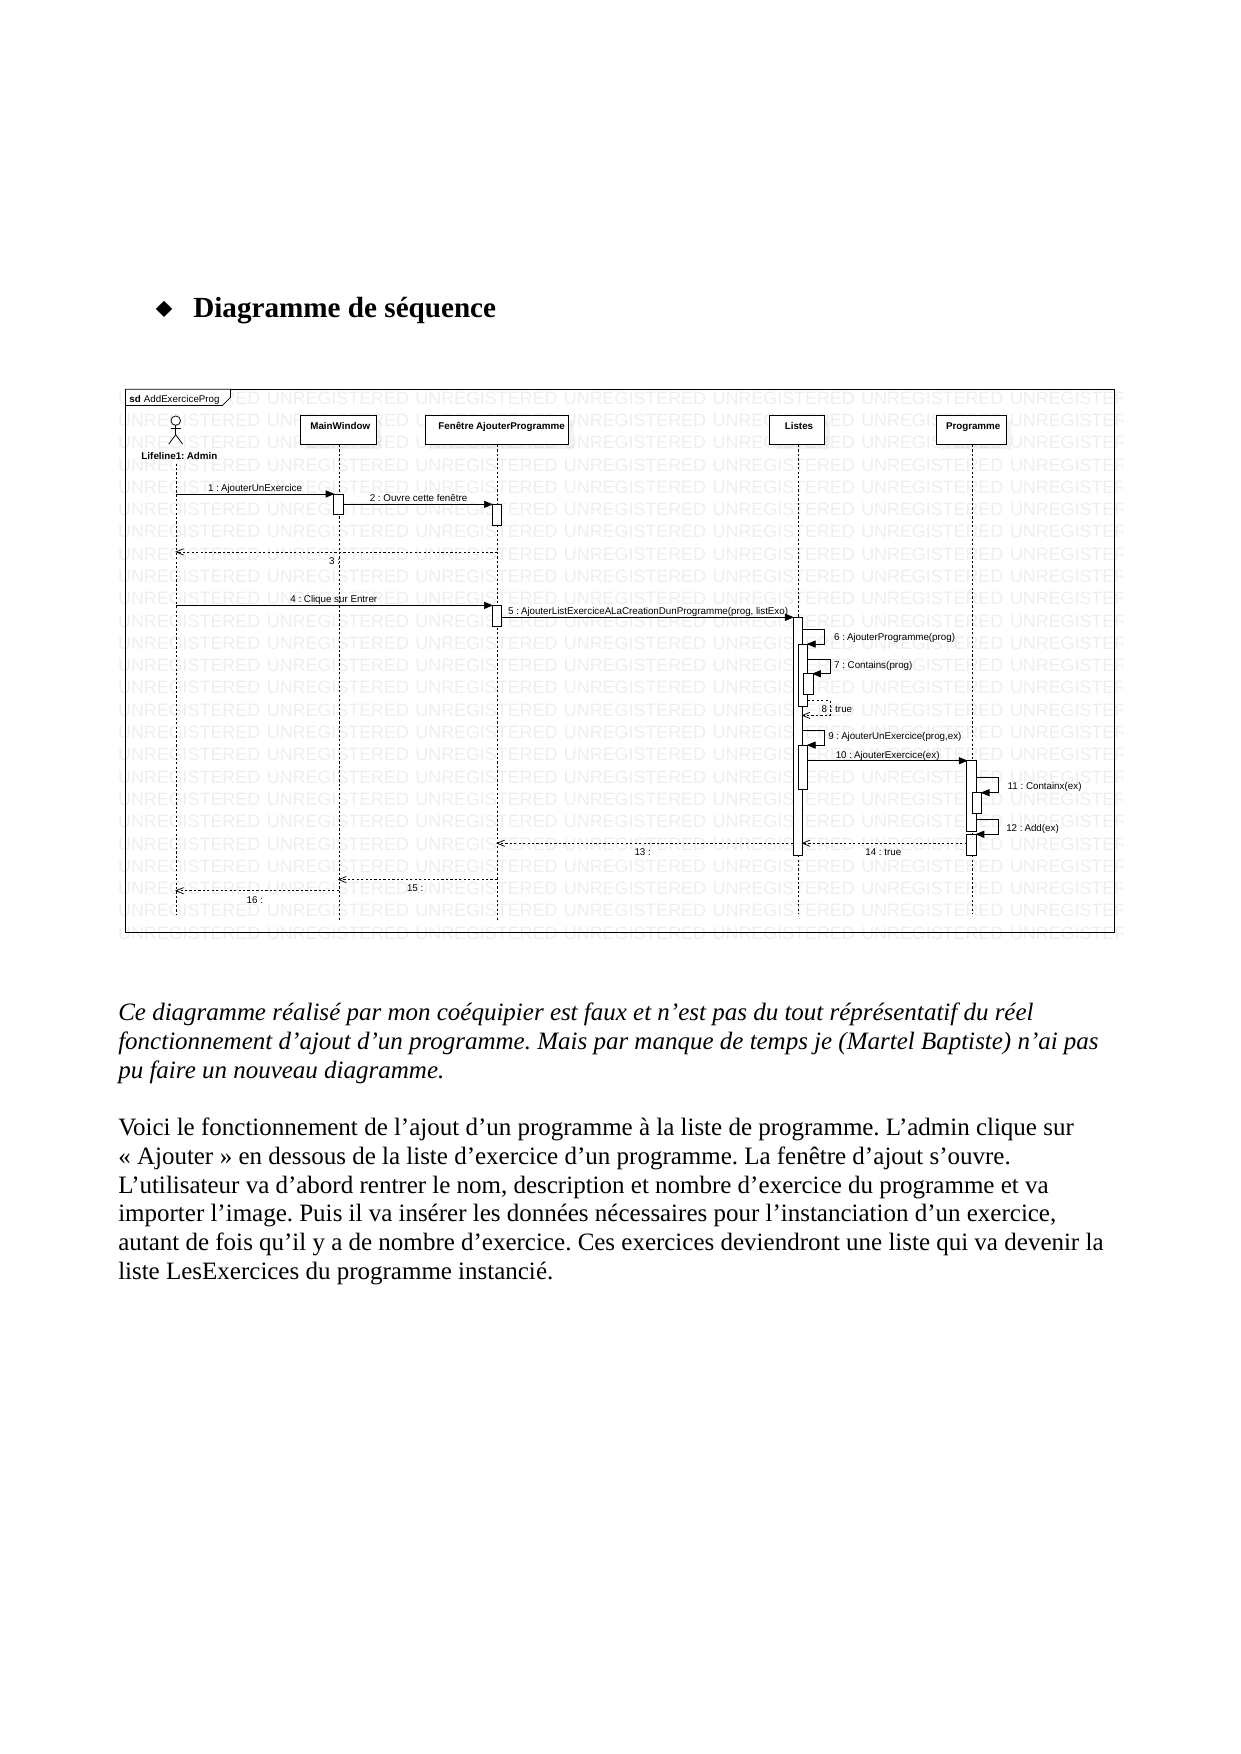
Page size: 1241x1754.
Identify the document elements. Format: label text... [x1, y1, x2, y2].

list Diagramme de séquence [156, 291, 1122, 324]
text Ce diagramme réalisé par mon coéquipier est faux et n’est pas du tout réprésentatif du réel fonctionnement d’ajout d’un programme. Mais par manque de temps je (Martel Baptiste) n’ai pas pu faire un nouveau diagramme. [118, 997, 1122, 1083]
text Voici le fonctionnement de l’ajout d’un programme à la liste de programme. L’admin clique sur « Ajouter » en dessous de la liste d’exercice d’un programme. La fenêtre d’ajout s’ouvre. L’utilisateur va d’abord rentrer le nom, description et nombre d’exercice du programme et va importer l’image. Puis il va insérer les données nécessaires pour l’instanciation d’un exercice, autant de fois qu’il y a de nombre d’exercice. Ces exercices deviendront une liste qui va devenir la liste LesExercices du programme instancié. [118, 1112, 1122, 1285]
